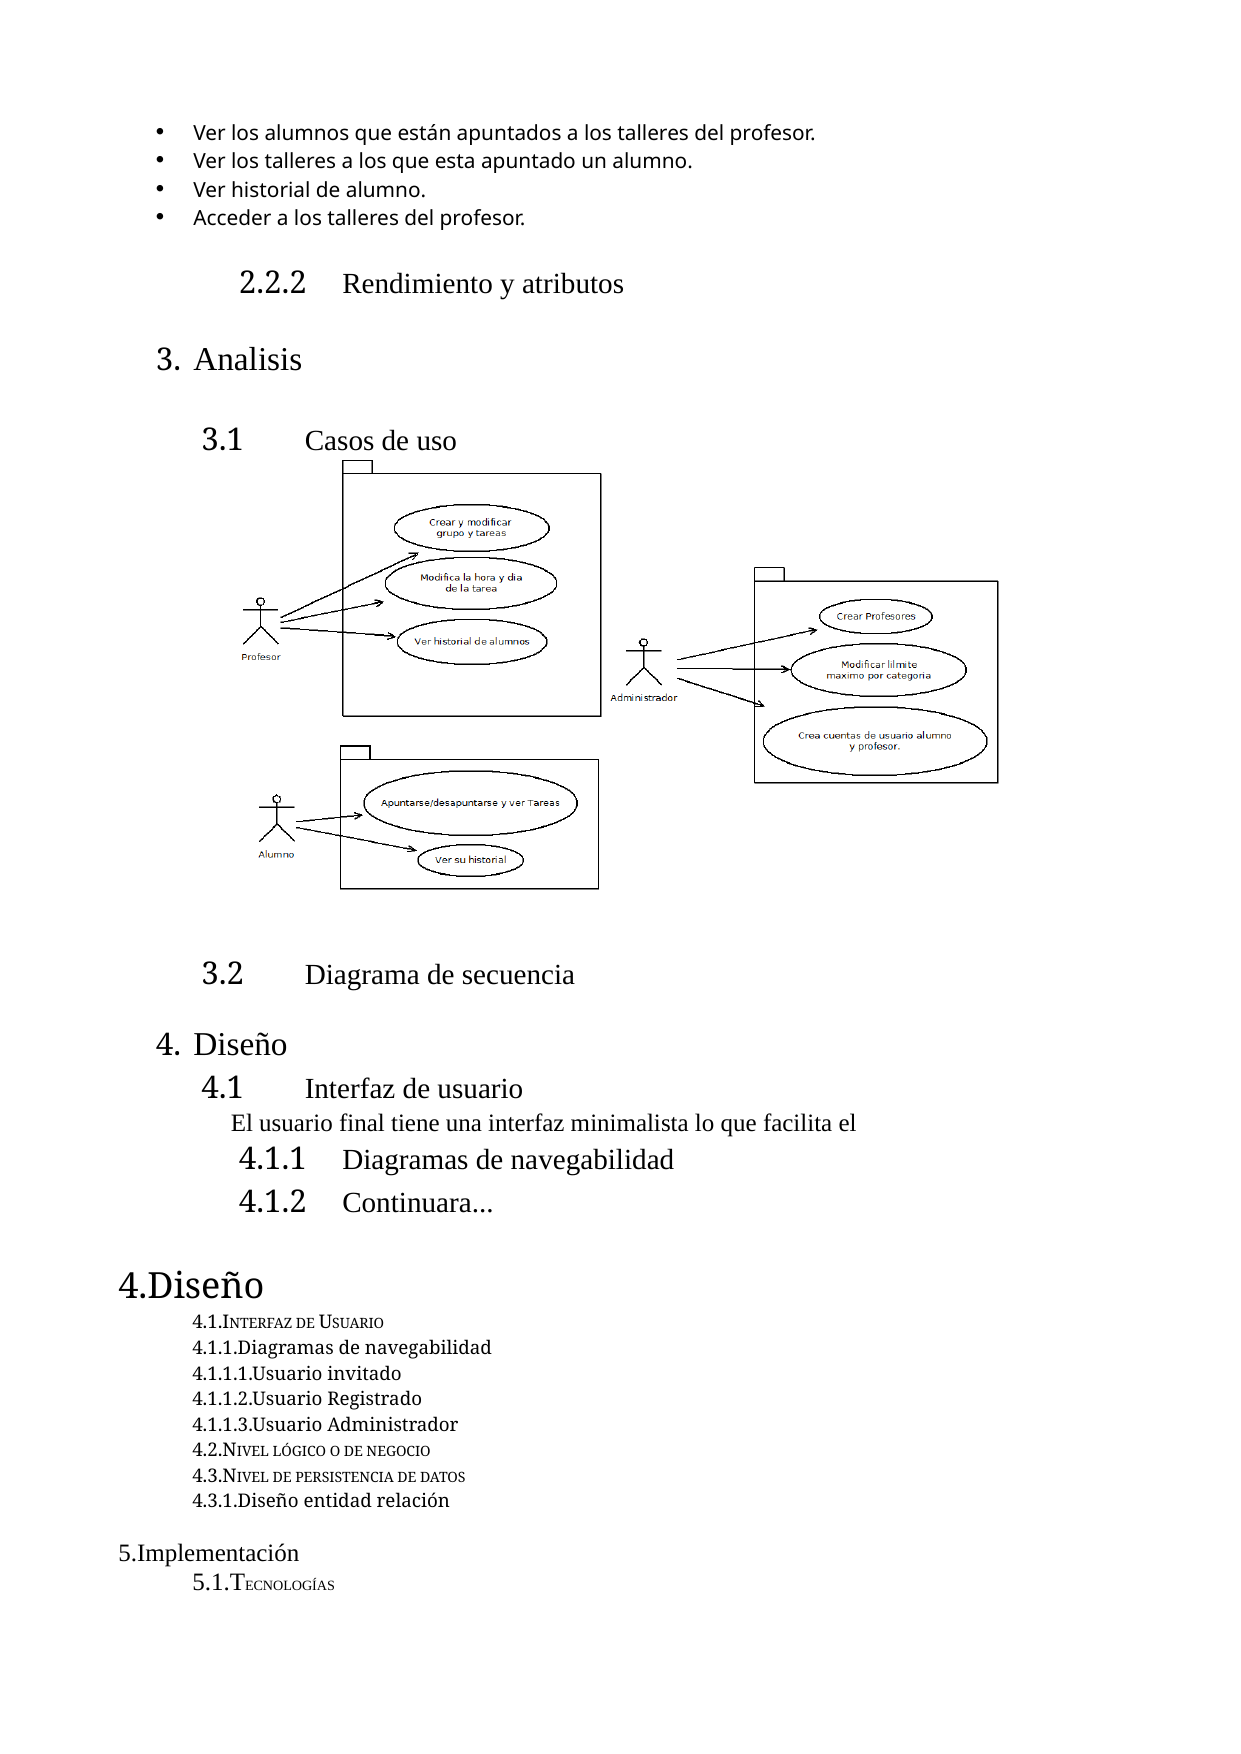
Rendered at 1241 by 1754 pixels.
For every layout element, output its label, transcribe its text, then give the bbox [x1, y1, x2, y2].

text 4.1.INTERFAZ DE USUARIO [118, 1309, 1122, 1334]
text 4.3.1.Diseño entidad relación [118, 1487, 1122, 1513]
text 4.1.1.1.Usuario invitado [118, 1360, 1122, 1385]
text 4.1.1.Diagramas de navegabilidad [118, 1334, 1122, 1360]
text 4.Diseño [118, 1260, 1122, 1309]
text 4.3.NIVEL DE PERSISTENCIA DE DATOS [118, 1462, 1122, 1487]
subtitle Diagrama de secuencia [193, 951, 1122, 994]
text 4.1.1.2.Usuario Registrado [118, 1385, 1122, 1411]
subtitle Interfaz de usuario [193, 1065, 1122, 1108]
list Acceder a los talleres del profesor. [156, 203, 1122, 232]
subtitle Analisis [156, 336, 1122, 379]
picture [241, 460, 999, 890]
list Ver los talleres a los que esta apuntado un alumno. [156, 147, 1122, 175]
subtitle Continuara... [231, 1179, 1122, 1222]
subtitle Casos de uso [193, 417, 1122, 460]
subtitle Diagramas de navegabilidad [231, 1136, 1122, 1179]
list Ver historial de alumno. [156, 175, 1122, 203]
subtitle Diseño [156, 1022, 1122, 1065]
text 4.1.1.3.Usuario Administrador [118, 1411, 1122, 1436]
subtitle Rendimiento y atributos [231, 260, 1122, 303]
text 5.1.TECNOLOGÍAS [118, 1567, 1122, 1596]
subtitle El usuario final tiene una interfaz minimalista lo que facilita el [193, 1108, 1122, 1136]
text 5.Implementación [118, 1538, 1122, 1567]
text 4.2.NIVEL LÓGICO O DE NEGOCIO [118, 1436, 1122, 1462]
list Ver los alumnos que están apuntados a los talleres del profesor. [156, 118, 1122, 147]
